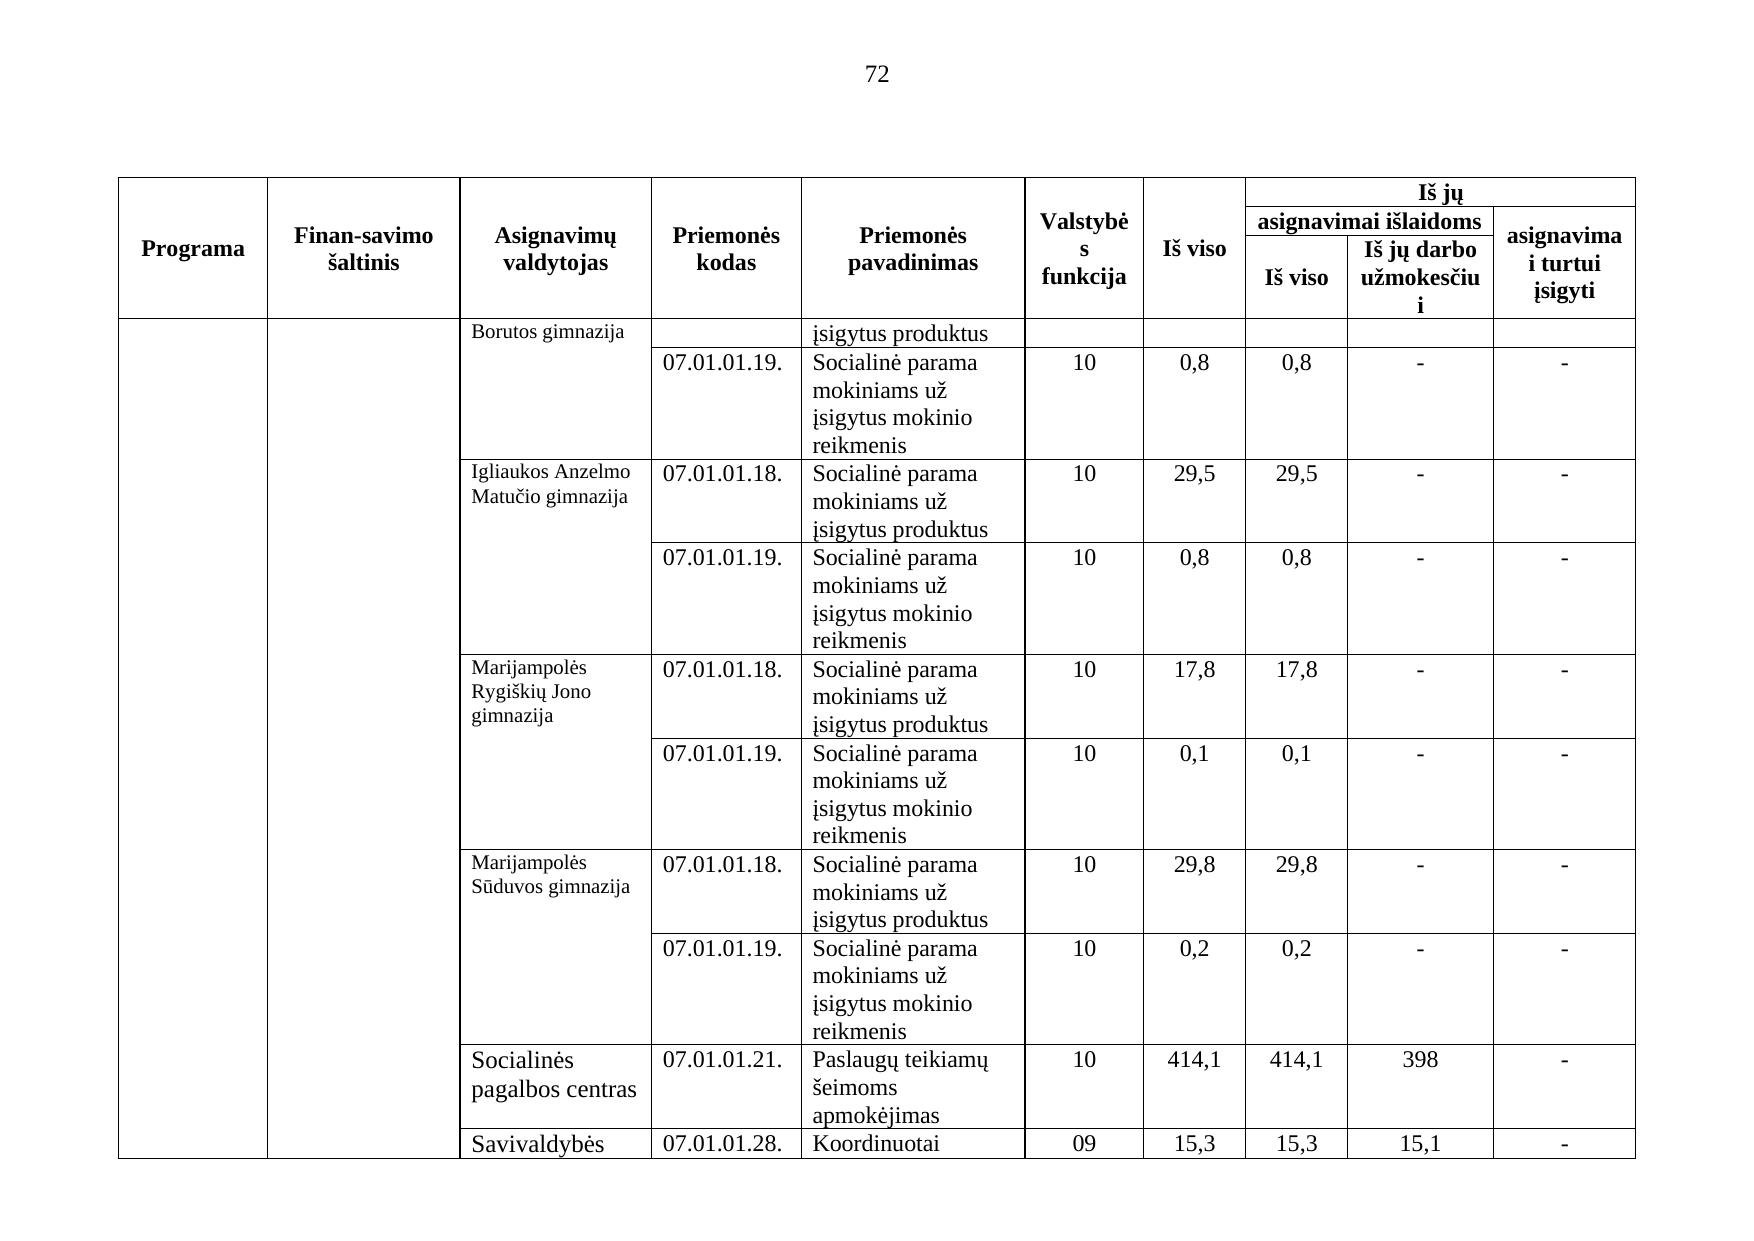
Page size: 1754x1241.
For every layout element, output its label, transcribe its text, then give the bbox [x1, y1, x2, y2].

table_cell - [1348, 348, 1493, 458]
table_cell - [1494, 1045, 1635, 1128]
table_cell 0,2 [1246, 934, 1347, 1044]
table_cell 17,8 [1246, 655, 1347, 738]
table_header Iš jų [1246, 178, 1635, 206]
table_header Valstybės funkcija [1026, 178, 1143, 318]
table_cell 29,8 [1144, 850, 1245, 933]
table_cell 15,3 [1144, 1129, 1245, 1158]
table_cell 10 [1026, 1045, 1143, 1128]
table_cell Koordinuotai [802, 1129, 1024, 1158]
table_cell 07.01.01.21. [652, 1045, 801, 1128]
table_cell - [1348, 934, 1493, 1044]
table_cell 07.01.01.19. [652, 543, 801, 654]
table_cell - [1494, 850, 1635, 933]
table_cell 10 [1026, 850, 1143, 933]
table_cell Socialinė parama mokiniams už įsigytus mokinio reikmenis [802, 934, 1024, 1044]
table_cell - [1494, 348, 1635, 458]
table_cell 15,1 [1348, 1129, 1493, 1158]
table_cell - [1494, 1129, 1635, 1158]
table_cell - [1348, 460, 1493, 542]
table_cell Socialinė parama mokiniams už įsigytus mokinio reikmenis [802, 348, 1024, 458]
table_cell [1026, 319, 1143, 347]
table_cell 07.01.01.19. [652, 934, 801, 1044]
table_cell [119, 319, 267, 1128]
table_cell asignavimai išlaidoms [1246, 207, 1493, 234]
table_cell 398 [1348, 1045, 1493, 1128]
table_header Asignavimų valdytojas [461, 178, 651, 318]
table_cell 0,8 [1246, 348, 1347, 458]
table_cell [652, 319, 801, 347]
table_cell Borutos gimnazija [461, 319, 651, 458]
table_cell 07.01.01.18. [652, 655, 801, 738]
table_cell 07.01.01.18. [652, 460, 801, 542]
table_cell 10 [1026, 348, 1143, 458]
table_cell - [1348, 543, 1493, 654]
table_cell Socialinė parama mokiniams už įsigytus produktus [802, 655, 1024, 738]
table_cell 10 [1026, 543, 1143, 654]
table_cell 07.01.01.28. [652, 1129, 801, 1158]
table_cell Marijampolės Rygiškių Jono gimnazija [461, 655, 651, 849]
table_header Iš viso [1144, 178, 1245, 318]
table_cell Socialinė parama mokiniams už įsigytus mokinio reikmenis [802, 543, 1024, 654]
table_cell 09 [1026, 1129, 1143, 1158]
table_cell 10 [1026, 934, 1143, 1044]
table_cell [268, 319, 459, 1128]
table_cell 15,3 [1246, 1129, 1347, 1158]
table_cell Iš viso [1246, 236, 1347, 318]
table_cell - [1348, 655, 1493, 738]
table_cell - [1348, 319, 1493, 347]
table_cell 07.01.01.19. [652, 348, 801, 458]
table_cell 10 [1026, 739, 1143, 849]
table_cell Savivaldybės [461, 1129, 651, 1158]
table_cell 10 [1026, 655, 1143, 738]
table_cell 0,8 [1246, 543, 1347, 654]
table_cell asignavimai turtui įsigyti [1494, 207, 1635, 318]
table_cell 07.01.01.19. [652, 739, 801, 849]
table_cell Socialinė parama mokiniams už įsigytus produktus [802, 850, 1024, 933]
table_cell Paslaugų teikiamų šeimoms apmokėjimas [802, 1045, 1024, 1128]
table_cell - [1494, 739, 1635, 849]
table_cell - [1494, 655, 1635, 738]
table_cell 0,1 [1144, 739, 1245, 849]
table_header Programa [119, 178, 267, 318]
table_cell 29,5 [1144, 460, 1245, 542]
table_cell 10 [1026, 460, 1143, 542]
table_cell Socialinė parama mokiniams už įsigytus produktus [802, 460, 1024, 542]
table_cell 0,8 [1144, 543, 1245, 654]
table_cell 17,8 [1144, 655, 1245, 738]
table_cell [268, 1128, 459, 1158]
table_header Priemonės pavadinimas [802, 178, 1024, 318]
table_cell Iš jų darbo užmokesčiui [1348, 236, 1493, 318]
table_cell 29,5 [1246, 460, 1347, 542]
table_cell [119, 1128, 267, 1158]
table_header Priemonės kodas [652, 178, 801, 318]
table_cell [1246, 319, 1347, 347]
table_cell - [1494, 934, 1635, 1044]
table_cell [1144, 319, 1245, 347]
table_cell Socialinė parama mokiniams už įsigytus mokinio reikmenis [802, 739, 1024, 849]
table_cell - [1348, 739, 1493, 849]
table_cell 29,8 [1246, 850, 1347, 933]
table_cell Marijampolės Sūduvos gimnazija [461, 850, 651, 1044]
table_cell - [1494, 319, 1635, 347]
table_header Finan-savimo šaltinis [268, 178, 459, 318]
table_cell 0,2 [1144, 934, 1245, 1044]
table_cell - [1494, 460, 1635, 542]
table_cell 0,1 [1246, 739, 1347, 849]
table_cell Socialinės pagalbos centras [461, 1045, 651, 1128]
table_cell - [1348, 850, 1493, 933]
table_cell Igliaukos Anzelmo Matučio gimnazija [461, 460, 651, 654]
table_cell 414,1 [1246, 1045, 1347, 1128]
table_cell 414,1 [1144, 1045, 1245, 1128]
table_cell 0,8 [1144, 348, 1245, 458]
table_cell 07.01.01.18. [652, 850, 801, 933]
table_cell įsigytus produktus [802, 319, 1024, 347]
table_cell - [1494, 543, 1635, 654]
